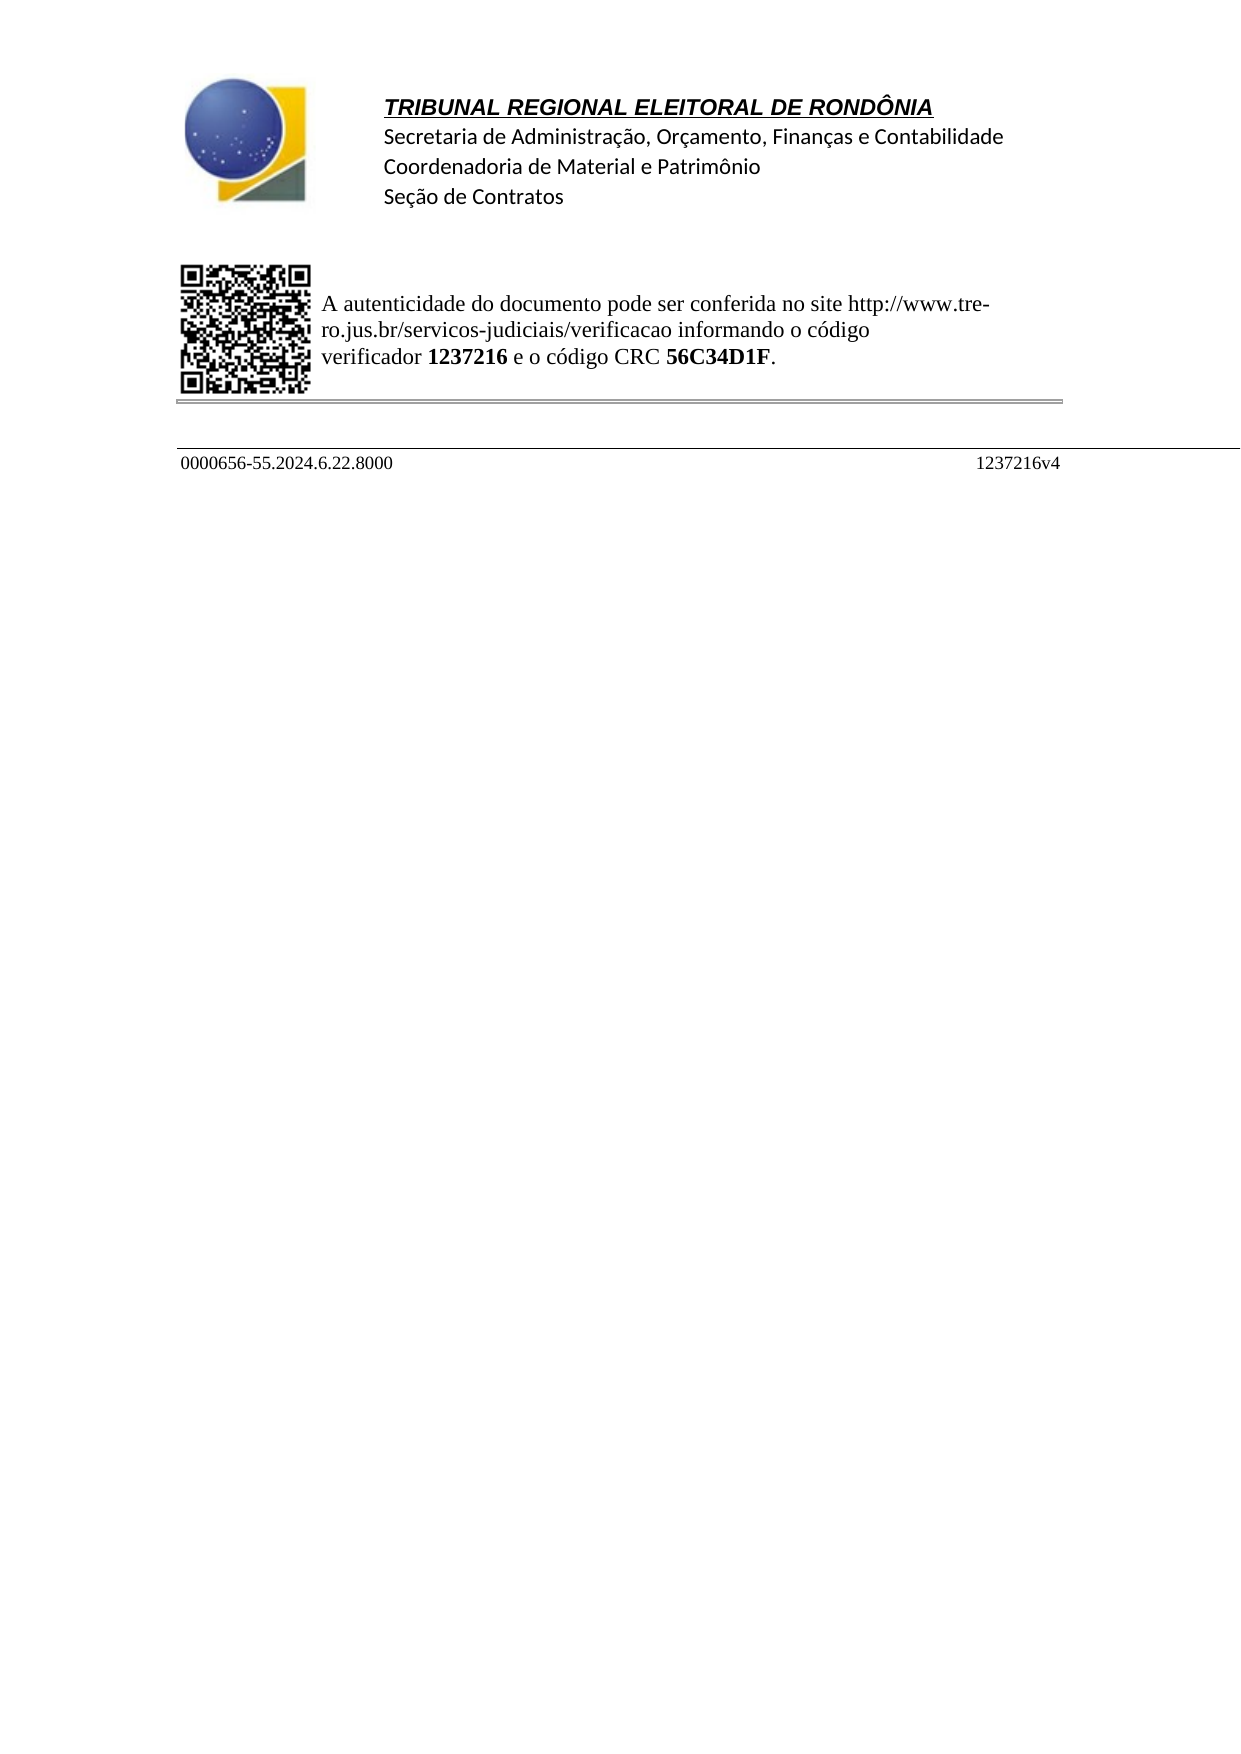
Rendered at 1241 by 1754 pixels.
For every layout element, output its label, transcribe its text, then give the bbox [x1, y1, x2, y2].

table_header A autenticidade do documento pode ser conferida no site http://www.tre-ro.jus.br/servicos-judiciais/verificacao informando o código verificador 1237216 e o código CRC 56C34D1F. [319, 261, 1072, 398]
table_header 0000656-55.2024.6.22.8000 [177, 449, 620, 476]
table_header [177, 261, 319, 398]
table_header 1237216v4 [620, 449, 1063, 476]
